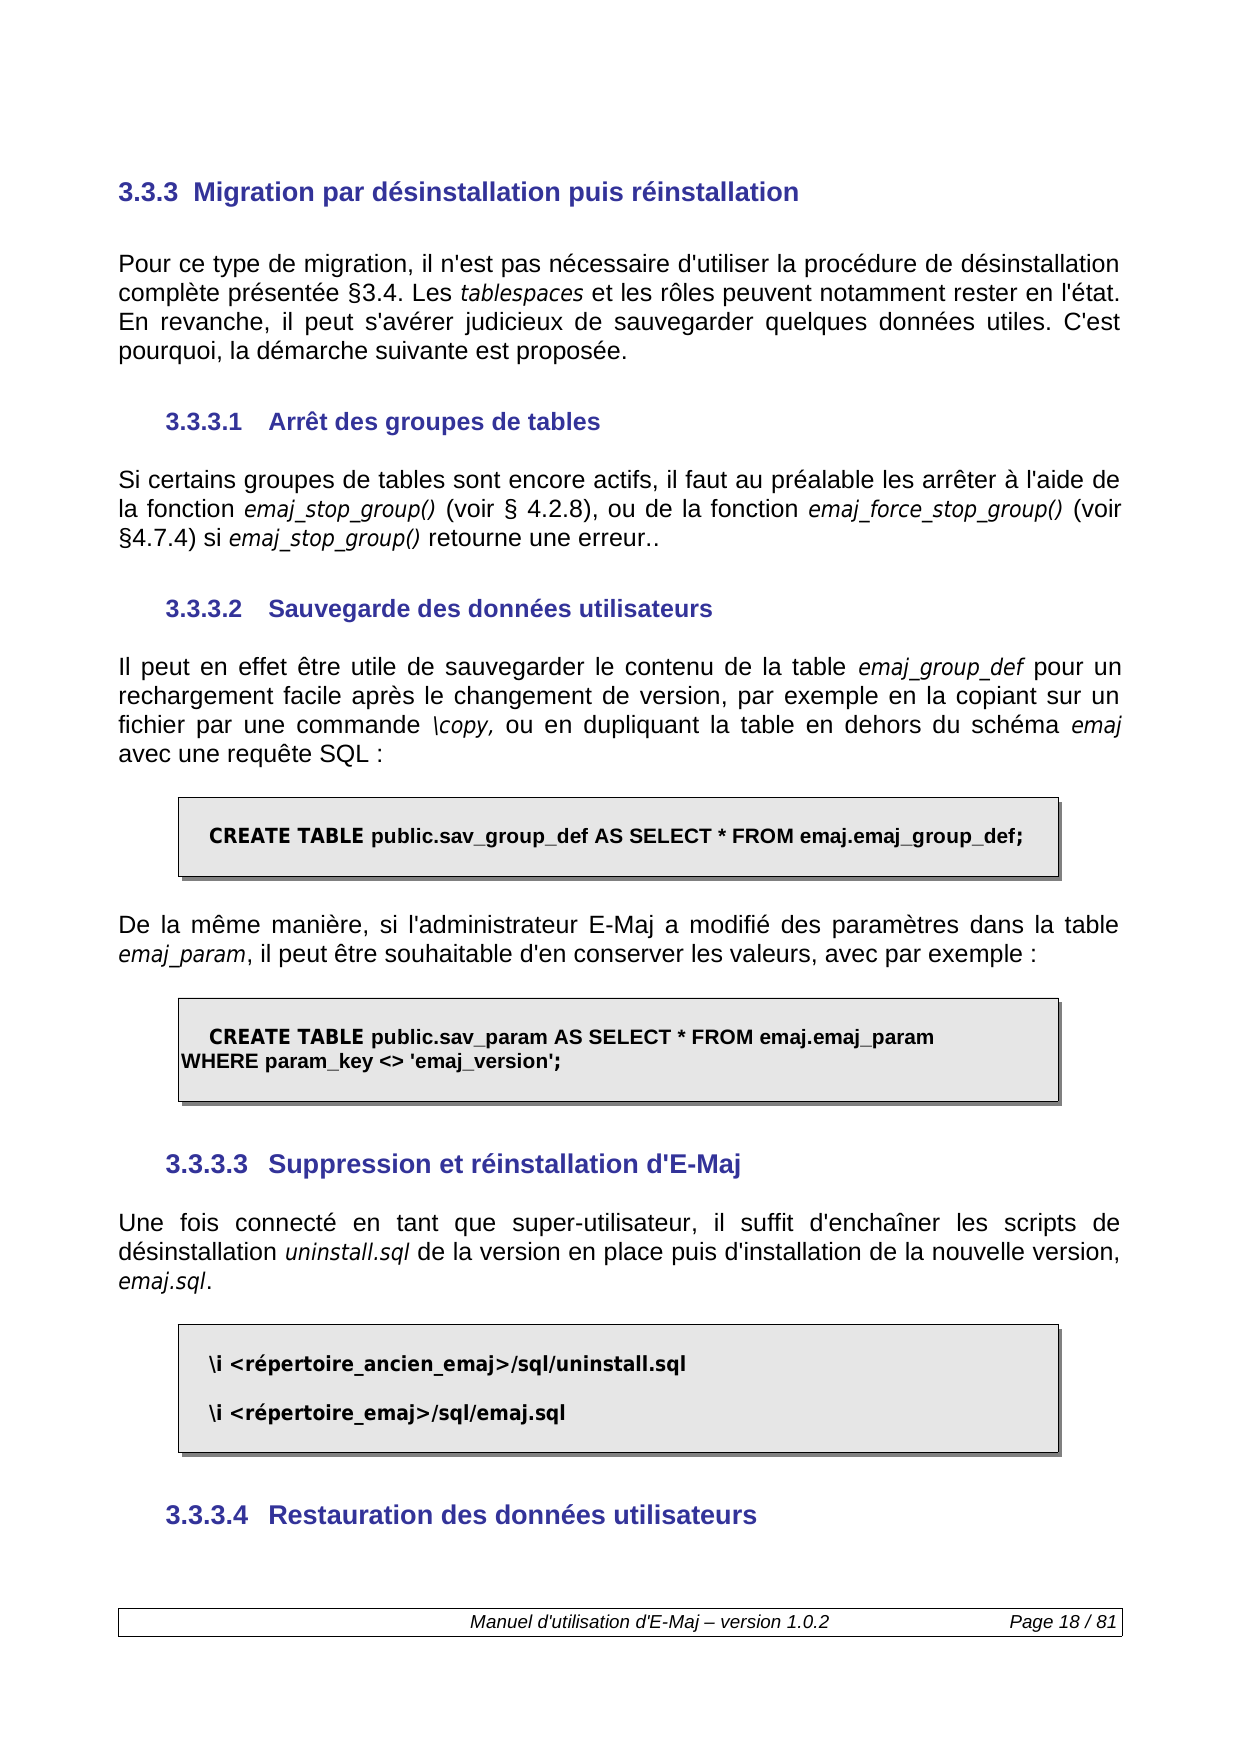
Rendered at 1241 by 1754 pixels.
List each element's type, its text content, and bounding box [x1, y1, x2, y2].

text Si certains groupes de tables sont encore actifs, il faut au préalable les arrêter à l'aide de la fonction emaj_stop_group() (voir § 4.2.8), ou de la fonction emaj_force_stop_group() (voir §4.7.4) si emaj_stop_group() retourne une erreur.. [118, 465, 1122, 552]
subtitle Suppression et réinstallation d'E-Maj [165, 1148, 1122, 1179]
text Une fois connecté en tant que super-utilisateur, il suffit d'enchaîner les scripts de désinstallation uninstall.sql de la version en place puis d'installation de la nouvelle version, emaj.sql. [118, 1208, 1122, 1295]
text Pour ce type de migration, il n'est pas nécessaire d'utiliser la procédure de désinstallation complète présentée §3.4. Les tablespaces et les rôles peuvent notamment rester en l'état. En revanche, il peut s'avérer judicieux de sauvegarder quelques données utiles. C'est pourquoi, la démarche suivante est proposée. [118, 249, 1122, 365]
subtitle Arrêt des groupes de tables [165, 407, 1122, 436]
subtitle Restauration des données utilisateurs [165, 1499, 1122, 1530]
subtitle Sauvegarde des données utilisateurs [165, 593, 1122, 623]
text CREATE TABLE public.sav_group_def AS SELECT * FROM emaj.emaj_group_def; [179, 821, 1058, 846]
text De la même manière, si l'administrateur E-Maj a modifié des paramètres dans la table emaj_param, il peut être souhaitable d'en conserver les valeurs, avec par exemple : [118, 910, 1122, 968]
text CREATE TABLE public.sav_param AS SELECT * FROM emaj.emaj_param WHERE param_key <> 'emaj_version'; [179, 1022, 1058, 1071]
text Il peut en effet être utile de sauvegarder le contenu de la table emaj_group_def pour un rechargement facile après le changement de version, par exemple en la copiant sur un fichier par une commande \copy, ou en dupliquant la table en dehors du schéma emaj avec une requête SQL : [118, 652, 1122, 768]
text \i <répertoire_emaj>/sql/emaj.sql [179, 1397, 1058, 1422]
subtitle Migration par désinstallation puis réinstallation [118, 176, 1122, 207]
text \i <répertoire_ancien_emaj>/sql/uninstall.sql [179, 1348, 1058, 1373]
